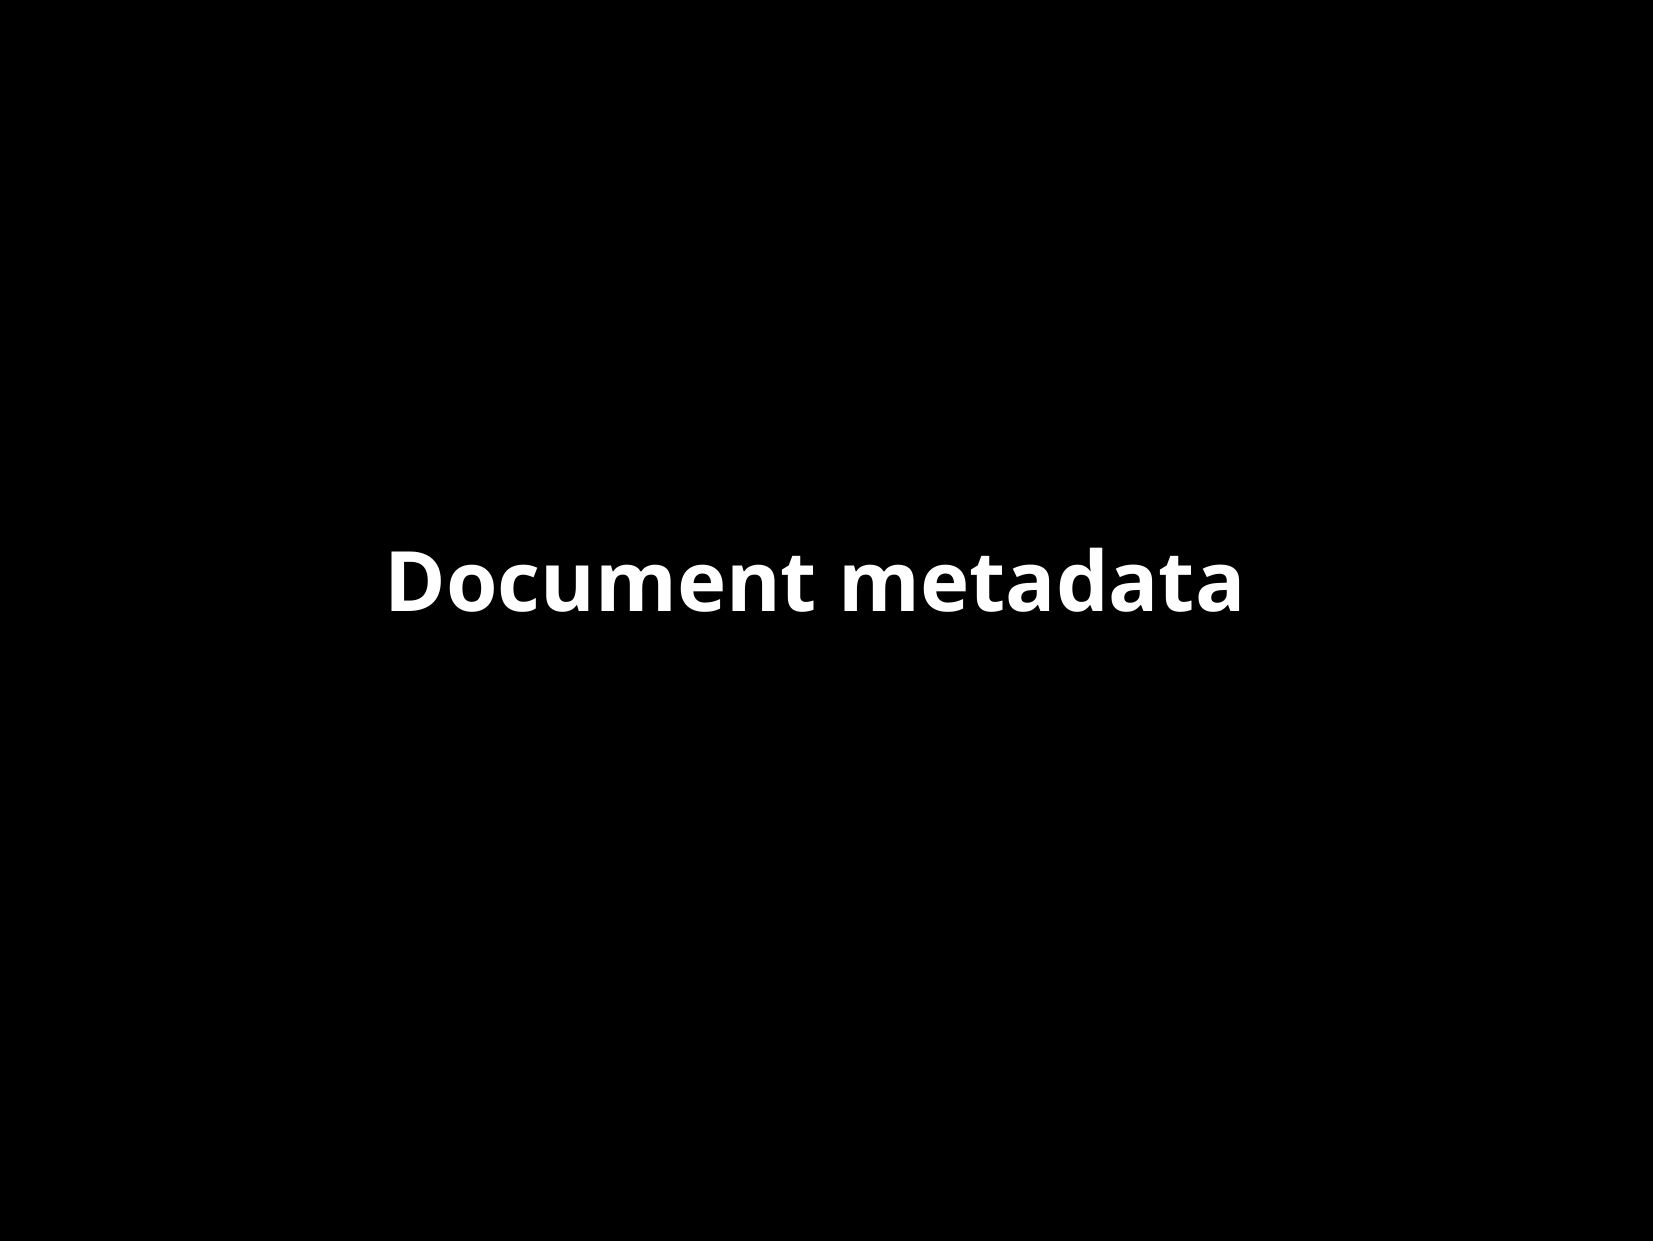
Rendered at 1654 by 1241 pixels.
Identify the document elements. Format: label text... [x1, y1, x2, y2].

subtitle Document metadata [82, 49, 1571, 1109]
